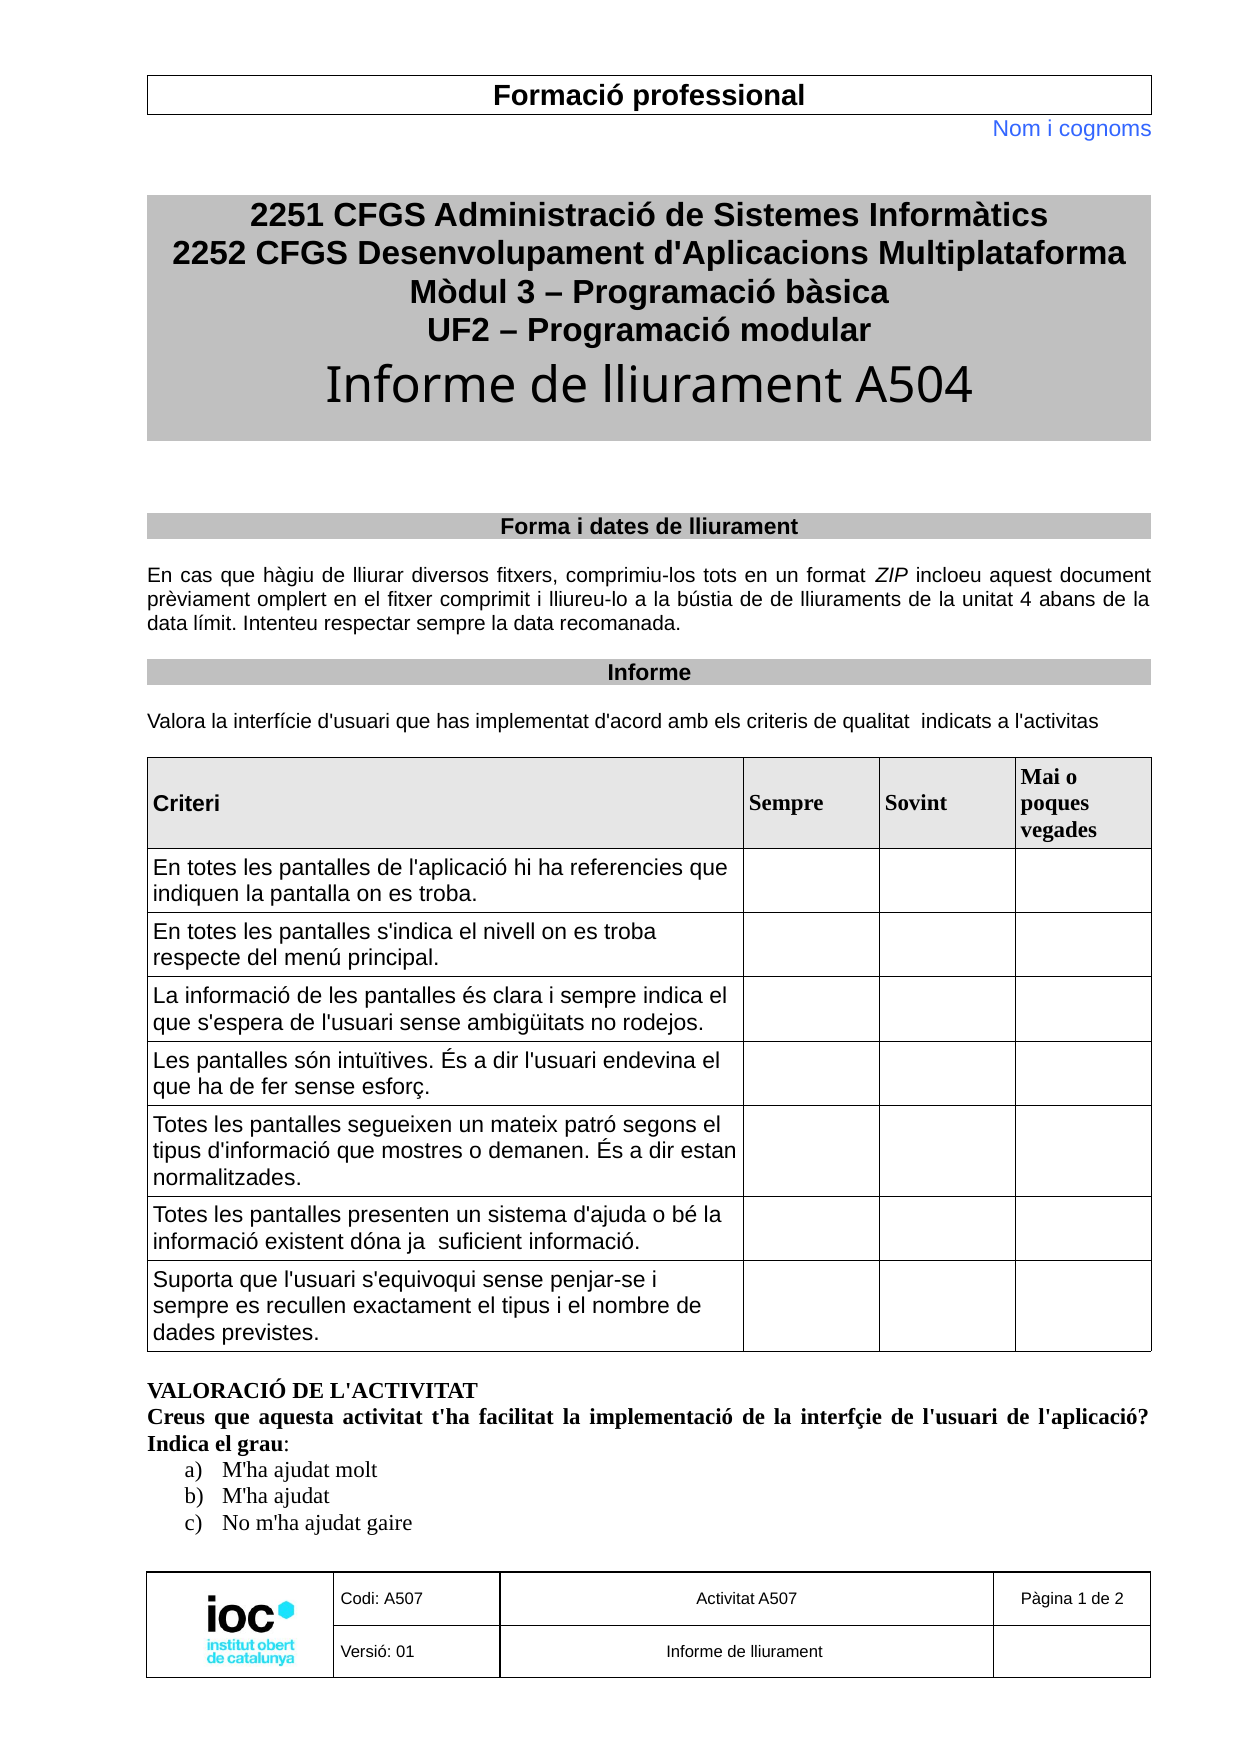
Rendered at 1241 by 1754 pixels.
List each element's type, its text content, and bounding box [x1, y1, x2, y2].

text VALORACIÓ DE L'ACTIVITAT [147, 1377, 1151, 1403]
table_cell [880, 1106, 1015, 1196]
table_cell [1016, 849, 1151, 912]
table_cell [880, 849, 1015, 912]
table_cell [744, 849, 879, 912]
table_header Sempre [744, 758, 879, 848]
table_cell [1016, 977, 1151, 1041]
table_cell La informació de les pantalles és clara i sempre indica el que s'espera de l'usuari sense ambigüitats no rodejos. [148, 977, 743, 1041]
table_cell [880, 977, 1015, 1041]
text Creus que aquesta activitat t'ha facilitat la implementació de la interfçie de l'usuari de l'aplicació? Indica el grau: [147, 1403, 1151, 1456]
table_cell [1016, 913, 1151, 976]
picture [194, 1581, 308, 1677]
text Valora la interfície d'usuari que has implementat d'acord amb els criteris de qualitat indicats a l'activitas [147, 709, 1151, 733]
table_cell [744, 1261, 879, 1351]
table_cell En totes les pantalles s'indica el nivell on es troba respecte del menú principal. [148, 913, 743, 976]
table_header Mai o poques vegades [1016, 758, 1151, 848]
subtitle Mòdul 3 – Programació bàsica [147, 272, 1151, 310]
table_cell [744, 1106, 879, 1196]
text En cas que hàgiu de lliurar diversos fitxers, comprimiu-los tots en un format ZIP incloeu aquest document prèviament omplert en el fitxer comprimit i lliureu-lo a la bústia de de lliuraments de la unitat 4 abans de la data límit. Intenteu respectar sempre la data recomanada. [147, 563, 1151, 635]
text 2251 CFGS Administració de Sistemes Informàtics [147, 195, 1151, 233]
table_cell [744, 1042, 879, 1105]
table_cell Totes les pantalles presenten un sistema d'ajuda o bé la informació existent dóna ja suficient informació. [148, 1197, 743, 1260]
table_cell [1016, 1197, 1151, 1260]
table_cell [1016, 1106, 1151, 1196]
table_header Criteri [148, 758, 743, 848]
table_cell [1016, 1261, 1151, 1351]
list M'ha ajudat [184, 1482, 1151, 1509]
table_cell Les pantalles són intuïtives. És a dir l'usuari endevina el que ha de fer sense esforç. [148, 1042, 743, 1105]
table_cell [880, 1042, 1015, 1105]
table_cell Totes les pantalles segueixen un mateix patró segons el tipus d'informació que mostres o demanen. És a dir estan normalitzades. [148, 1106, 743, 1196]
list No m'ha ajudat gaire [184, 1509, 1151, 1535]
text Informe de lliurament A504 [147, 349, 1151, 417]
table_cell [880, 1197, 1015, 1260]
table_cell En totes les pantalles de l'aplicació hi ha referencies que indiquen la pantalla on es troba. [148, 849, 743, 912]
text 2252 CFGS Desenvolupament d'Aplicacions Multiplataforma [147, 233, 1151, 272]
table_cell [744, 913, 879, 976]
table_cell [880, 913, 1015, 976]
table_header Sovint [880, 758, 1015, 848]
table_cell [880, 1261, 1015, 1351]
table_cell Suporta que l'usuari s'equivoqui sense penjar-se i sempre es recullen exactament el tipus i el nombre de dades previstes. [148, 1261, 743, 1351]
subtitle UF2 – Programació modular [147, 310, 1151, 349]
table_cell [1016, 1042, 1151, 1105]
text Informe [147, 659, 1151, 685]
table_cell [744, 977, 879, 1041]
table_cell [744, 1197, 879, 1260]
text Forma i dates de lliurament [147, 513, 1151, 539]
list M'ha ajudat molt [184, 1456, 1151, 1482]
